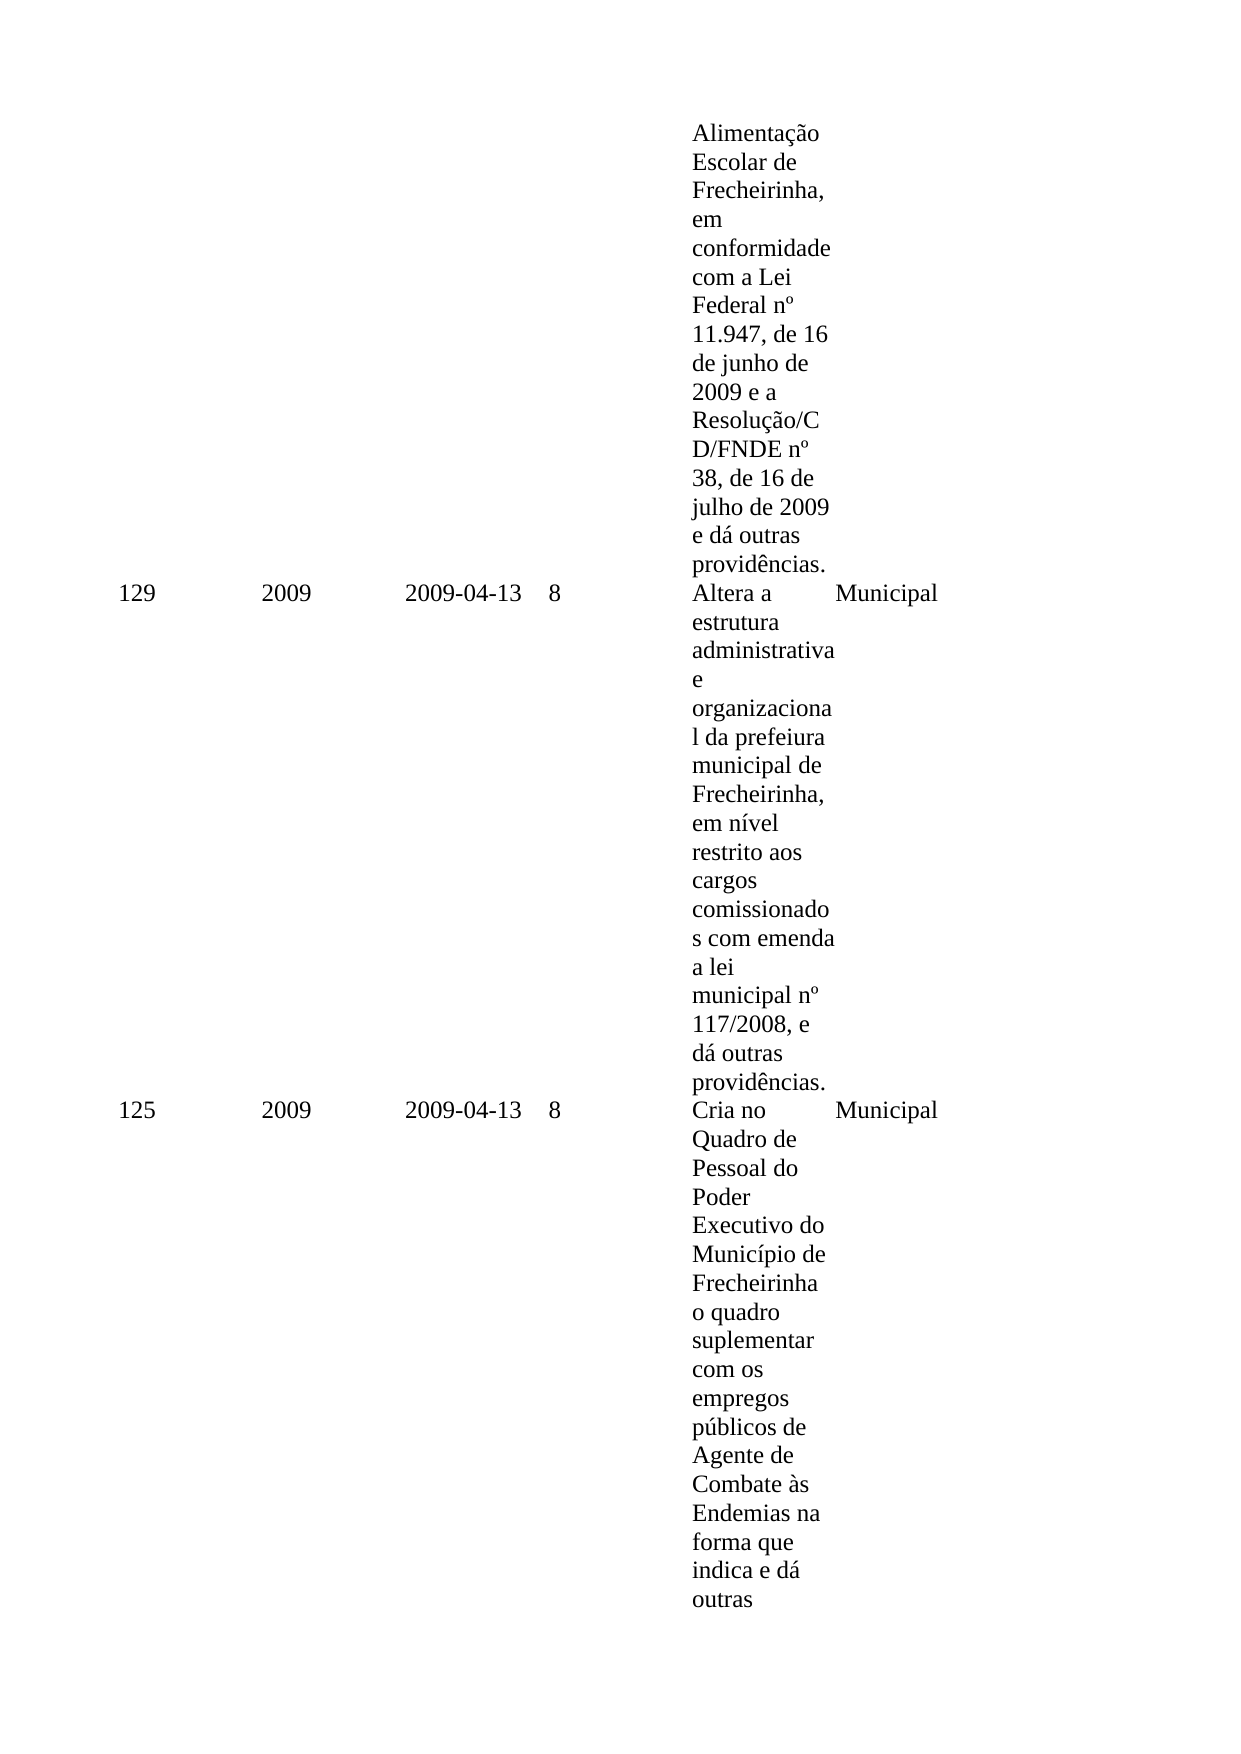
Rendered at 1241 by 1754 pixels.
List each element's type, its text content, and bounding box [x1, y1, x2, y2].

table_cell [979, 1096, 1122, 1613]
table_cell 129 [118, 578, 261, 1096]
table_cell 125 [118, 1096, 261, 1613]
table_cell 2009-04-13 [405, 1096, 548, 1613]
table_cell 8 [548, 1096, 692, 1613]
table_cell Municipal [835, 578, 979, 1096]
table_cell Alimentação Escolar de Frecheirinha, em conformidade com a Lei Federal nº 11.947, de 16 de junho de 2009 e a Resolução/CD/FNDE nº 38, de 16 de julho de 2009 e dá outras providências. [692, 118, 835, 578]
table_cell [835, 118, 979, 578]
table_cell 2009-04-13 [405, 578, 548, 1096]
table_cell [979, 578, 1122, 1096]
table_cell [405, 118, 548, 578]
table_cell [261, 118, 405, 578]
table_cell Altera a estrutura administrativa e organizacional da prefeiura municipal de Frecheirinha, em nível restrito aos cargos comissionados com emenda a lei municipal nº 117/2008, e dá outras providências. [692, 578, 835, 1096]
table_cell 2009 [261, 1096, 405, 1613]
table_cell 2009 [261, 578, 405, 1096]
table_cell Municipal [835, 1096, 979, 1613]
table_cell [979, 118, 1122, 578]
table_cell 8 [548, 578, 692, 1096]
table_cell [548, 118, 692, 578]
table_cell Cria no Quadro de Pessoal do Poder Executivo do Município de Frecheirinha o quadro suplementar com os empregos públicos de Agente de Combate às Endemias na forma que indica e dá outras [692, 1096, 835, 1613]
table_cell [118, 118, 261, 578]
